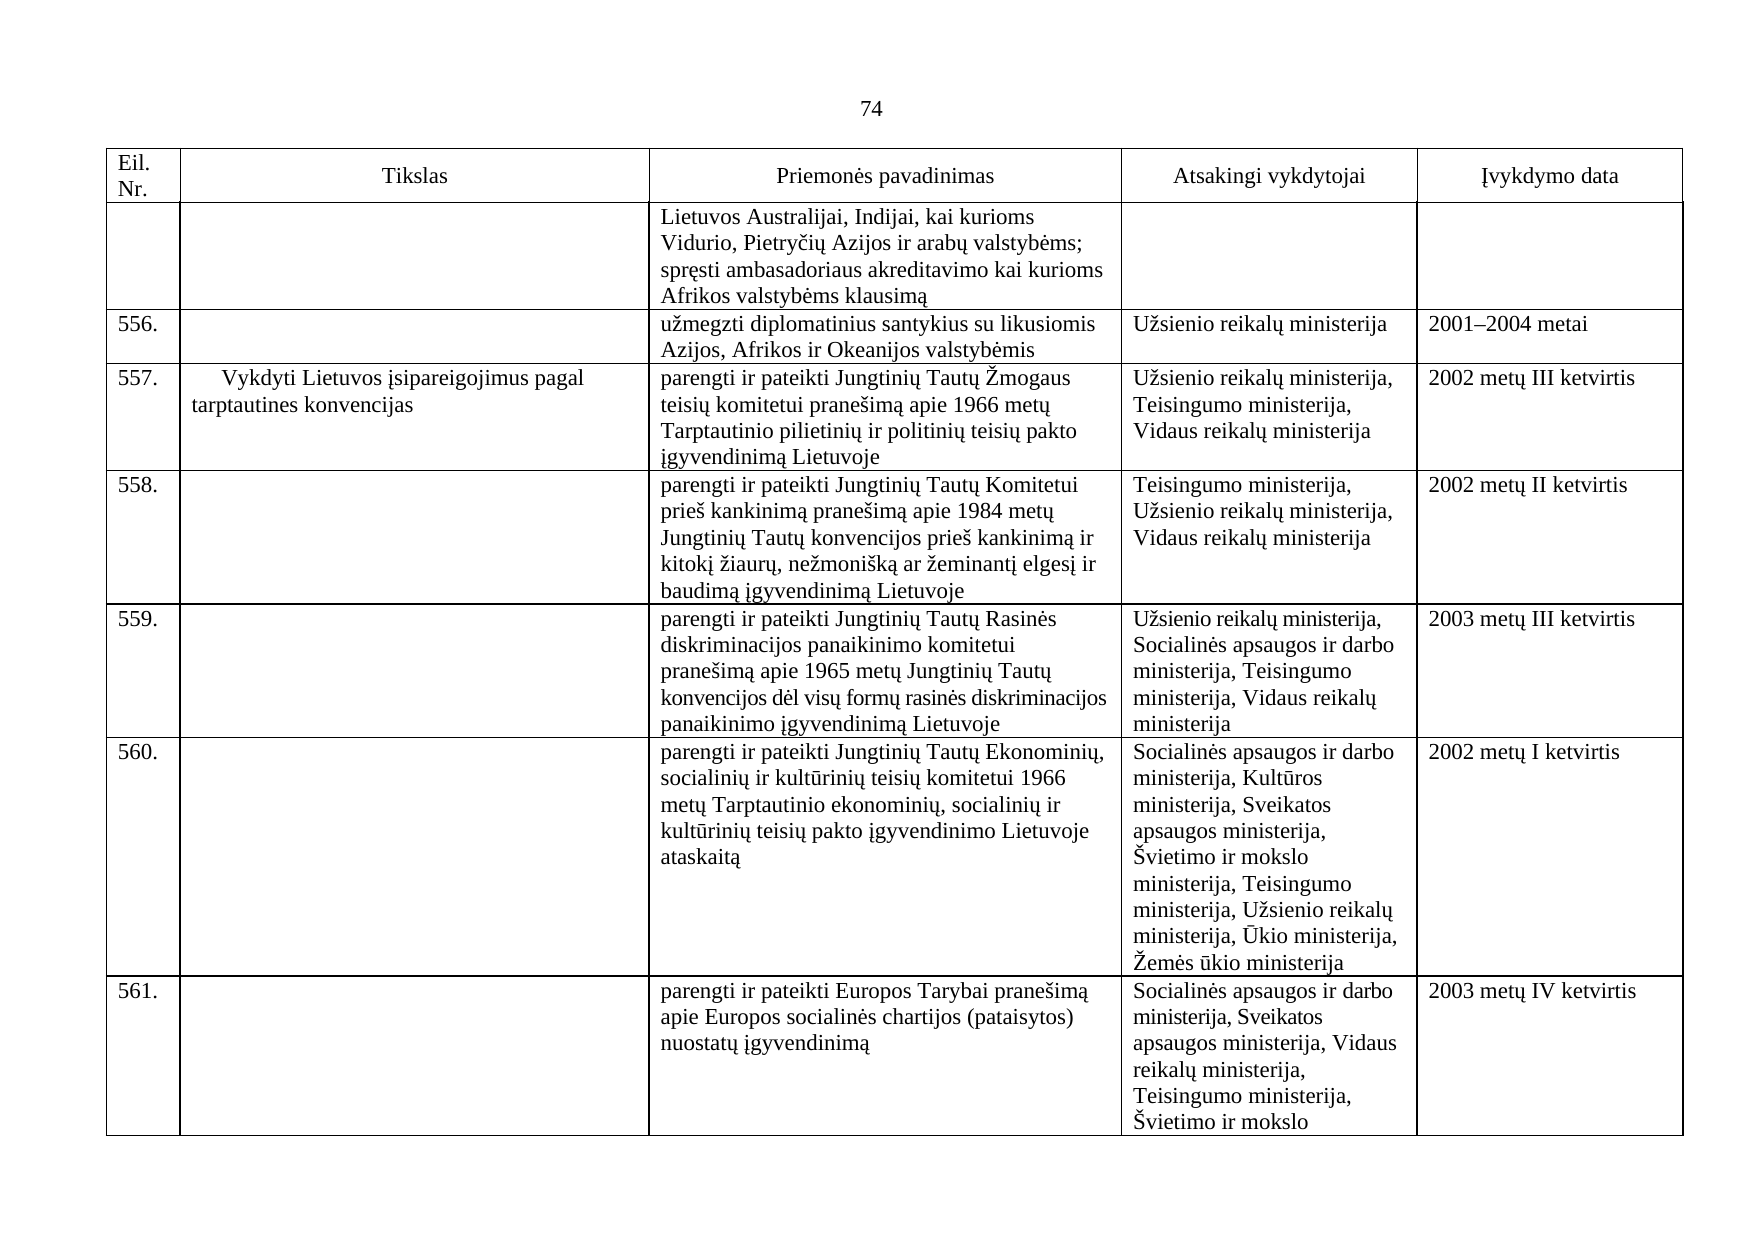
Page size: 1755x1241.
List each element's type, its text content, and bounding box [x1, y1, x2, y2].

table_cell Lietuvos Australijai, Indijai, kai kurioms Vidurio, Pietryčių Azijos ir arabų valstybėms; spręsti ambasadoriaus akreditavimo kai kurioms Afrikos valstybėms klausimą [650, 203, 1121, 308]
table_cell [181, 471, 648, 603]
table_cell [107, 977, 179, 1135]
table_header Tikslas [181, 149, 649, 201]
table_cell [181, 605, 648, 736]
table_cell parengti ir pateikti Jungtinių Tautų Rasinės diskriminacijos panaikinimo komitetui pranešimą apie 1965 metų Jungtinių Tautų konvencijos dėl visų formų rasinės diskriminacijos panaikinimo įgyvendinimą Lietuvoje [650, 605, 1121, 736]
table_cell Socialinės apsaugos ir darbo ministerija, Kultūros ministerija, Sveikatos apsaugos ministerija, Švietimo ir mokslo ministerija, Teisingumo ministerija, Užsienio reikalų ministerija, Ūkio ministerija, Žemės ūkio ministerija [1122, 738, 1416, 975]
table_cell parengti ir pateikti Europos Tarybai pranešimą apie Europos socialinės chartijos (pataisytos) nuostatų įgyvendinimą [650, 977, 1121, 1135]
table_header Eil. Nr. [107, 149, 180, 201]
table_cell 2003 metų III ketvirtis [1418, 605, 1682, 736]
table_cell 2003 metų IV ketvirtis [1418, 977, 1682, 1135]
table_cell [181, 203, 648, 308]
table_cell Užsienio reikalų ministerija, Teisingumo ministerija, Vidaus reikalų ministerija [1122, 364, 1416, 470]
table_cell [107, 605, 179, 736]
table_cell 2002 metų III ketvirtis [1418, 364, 1682, 470]
table_cell [107, 310, 179, 363]
table_cell Teisingumo ministerija, Užsienio reikalų ministerija, Vidaus reikalų ministerija [1122, 471, 1416, 603]
table_cell [107, 203, 179, 308]
table_cell Užsienio reikalų ministerija, Socialinės apsaugos ir darbo ministerija, Teisingumo ministerija, Vidaus reikalų ministerija [1122, 605, 1416, 736]
table_cell Vykdyti Lietuvos įsipareigojimus pagal tarptautines konvencijas [181, 364, 648, 470]
table_cell Užsienio reikalų ministerija [1122, 310, 1416, 363]
table_header Įvykdymo data [1418, 149, 1682, 201]
table_cell [1418, 203, 1682, 308]
table_header Priemonės pavadinimas [650, 149, 1121, 201]
table_cell [107, 364, 179, 470]
table_cell parengti ir pateikti Jungtinių Tautų Žmogaus teisių komitetui pranešimą apie 1966 metų Tarptautinio pilietinių ir politinių teisių pakto įgyvendinimą Lietuvoje [650, 364, 1121, 470]
table_cell [181, 977, 648, 1135]
table_cell [181, 738, 648, 975]
table_cell 2001–2004 metai [1418, 310, 1682, 363]
table_cell [107, 738, 179, 975]
table_cell Socialinės apsaugos ir darbo ministerija, Sveikatos apsaugos ministerija, Vidaus reikalų ministerija, Teisingumo ministerija, Švietimo ir mokslo [1122, 977, 1416, 1135]
table_cell užmegzti diplomatinius santykius su likusiomis Azijos, Afrikos ir Okeanijos valstybėmis [650, 310, 1121, 363]
table_cell parengti ir pateikti Jungtinių Tautų Ekonominių, socialinių ir kultūrinių teisių komitetui 1966 metų Tarptautinio ekonominių, socialinių ir kultūrinių teisių pakto įgyvendinimo Lietuvoje ataskaitą [650, 738, 1121, 975]
table_cell [181, 310, 648, 363]
table_cell 2002 metų I ketvirtis [1418, 738, 1682, 975]
table_cell parengti ir pateikti Jungtinių Tautų Komitetui prieš kankinimą pranešimą apie 1984 metų Jungtinių Tautų konvencijos prieš kankinimą ir kitokį žiaurų, nežmonišką ar žeminantį elgesį ir baudimą įgyvendinimą Lietuvoje [650, 471, 1121, 603]
table_header Atsakingi vykdytojai [1122, 149, 1417, 201]
table_cell [107, 471, 179, 603]
table_cell 2002 metų II ketvirtis [1418, 471, 1682, 603]
table_cell [1122, 203, 1416, 308]
